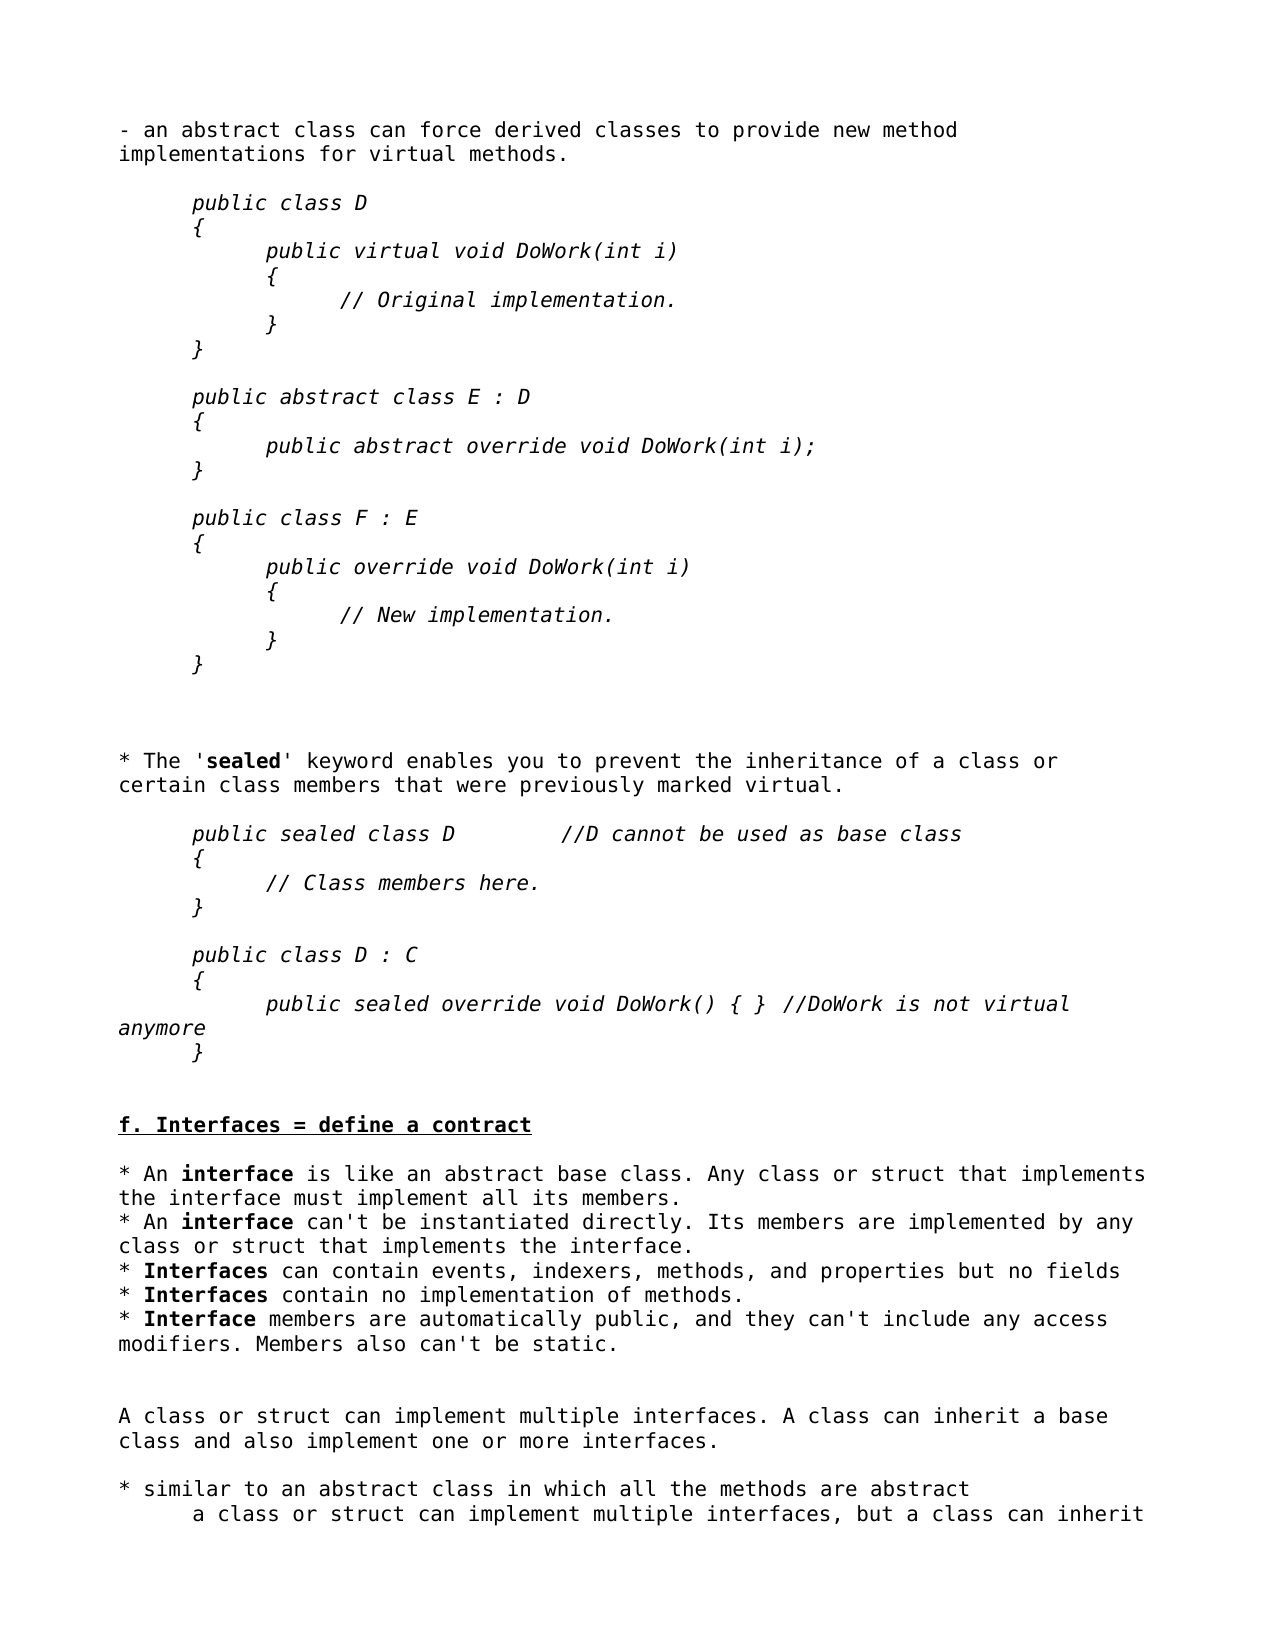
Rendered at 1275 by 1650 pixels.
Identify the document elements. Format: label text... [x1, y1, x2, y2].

text public override void DoWork(int i) [118, 555, 1157, 579]
text } [118, 628, 1157, 652]
text * The 'sealed' keyword enables you to prevent the inheritance of a class or certain class members that were previously marked virtual. [118, 749, 1157, 798]
text public class D : C [118, 943, 1157, 968]
text } [118, 1040, 1157, 1065]
text { [118, 846, 1157, 871]
text // New implementation. [118, 603, 1157, 628]
text } [118, 337, 1157, 361]
text public sealed override void DoWork() { } //DoWork is not virtual anymore [118, 992, 1157, 1040]
text * similar to an abstract class in which all the methods are abstract [118, 1477, 1157, 1502]
text public virtual void DoWork(int i) [118, 239, 1157, 264]
text // Class members here. [118, 871, 1157, 895]
text public class F : E [118, 506, 1157, 531]
text public class D [118, 191, 1157, 215]
text { [118, 579, 1157, 603]
text public abstract class E : D [118, 385, 1157, 409]
text public abstract override void DoWork(int i); [118, 434, 1157, 458]
text A class or struct can implement multiple interfaces. A class can inherit a base class and also implement one or more interfaces. [118, 1404, 1157, 1453]
text { [118, 215, 1157, 239]
text { [118, 968, 1157, 992]
text a class or struct can implement multiple interfaces, but a class can inherit [118, 1502, 1157, 1526]
text { [118, 531, 1157, 555]
text f. Interfaces = define a contract [118, 1113, 1157, 1137]
text { [118, 264, 1157, 288]
text // Original implementation. [118, 288, 1157, 312]
text - an abstract class can force derived classes to provide new method implementations for virtual methods. [118, 118, 1157, 167]
text * An interface is like an abstract base class. Any class or struct that implements the interface must implement all its members. [118, 1162, 1157, 1210]
text public sealed class D //D cannot be used as base class [118, 822, 1157, 846]
text { [118, 409, 1157, 434]
text } [118, 652, 1157, 676]
text * Interfaces can contain events, indexers, methods, and properties but no fields [118, 1259, 1157, 1283]
text * An interface can't be instantiated directly. Its members are implemented by any class or struct that implements the interface. [118, 1210, 1157, 1259]
text } [118, 458, 1157, 482]
text * Interface members are automatically public, and they can't include any access modifiers. Members also can't be static. [118, 1307, 1157, 1356]
text } [118, 312, 1157, 337]
text * Interfaces contain no implementation of methods. [118, 1283, 1157, 1307]
text } [118, 895, 1157, 919]
